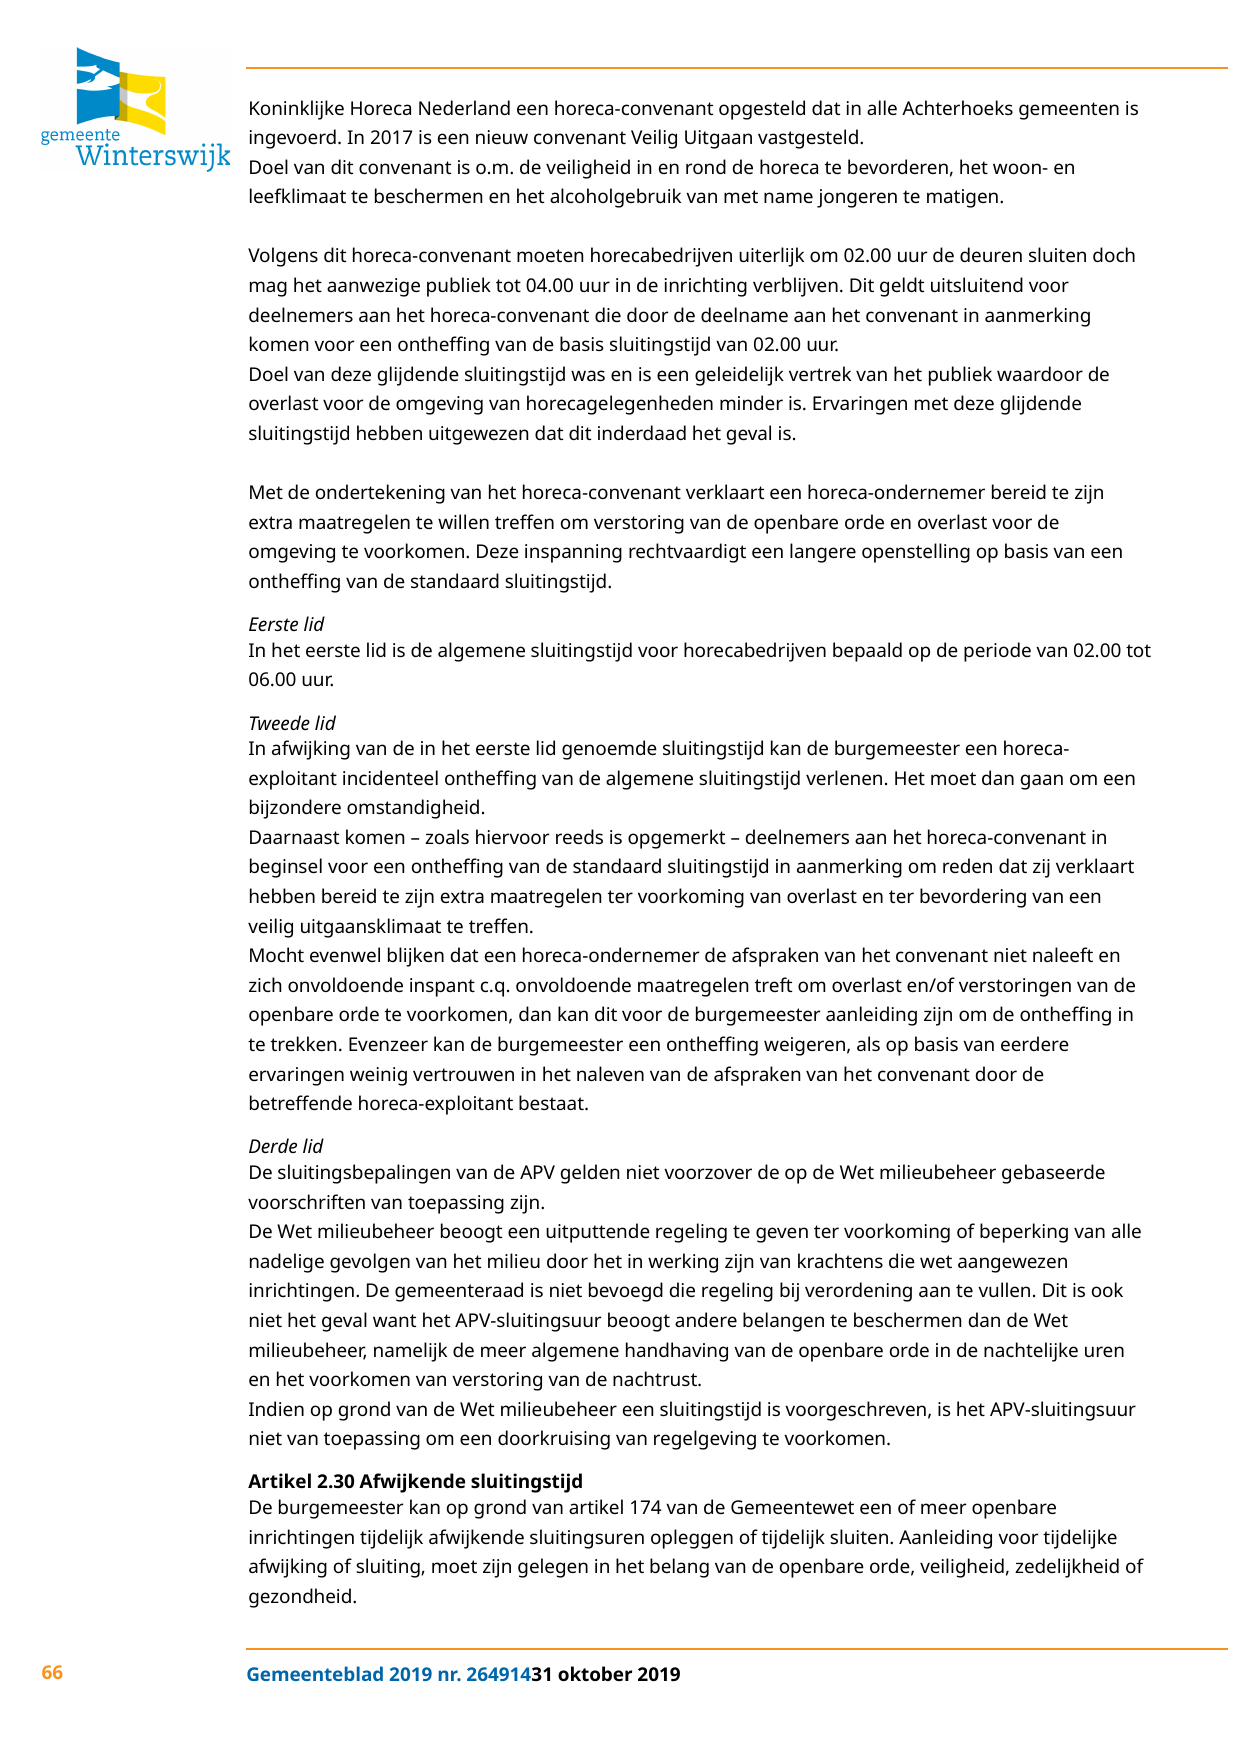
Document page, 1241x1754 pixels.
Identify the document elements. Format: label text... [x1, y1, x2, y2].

text Indien op grond van de Wet milieubeheer een sluitingstijd is voorgeschreven, is het APV-sluitingsuur niet van toepassing om een doorkruising van regelgeving te voorkomen. [248, 1396, 1152, 1451]
text Eerste lid [248, 611, 1152, 637]
text Tweede lid [248, 710, 1152, 735]
text In afwijking van de in het eerste lid genoemde sluitingstijd kan de burgemeester een horeca-exploitant incidenteel ontheffing van de algemene sluitingstijd verlenen. Het moet dan gaan om een bijzondere omstandigheid. [248, 735, 1152, 820]
text In het eerste lid is de algemene sluitingstijd voor horecabedrijven bepaald op de periode van 02.00 tot 06.00 uur. [248, 637, 1152, 692]
text Mocht evenwel blijken dat een horeca-ondernemer de afspraken van het convenant niet naleeft en zich onvoldoende inspant c.q. onvoldoende maatregelen treft om overlast en/of verstoringen van de openbare orde te voorkomen, dan kan dit voor de burgemeester aanleiding zijn om de ontheffing in te trekken. Evenzeer kan de burgemeester een ontheffing weigeren, als op basis van eerdere ervaringen weinig vertrouwen in het naleven van de afspraken van het convenant door de betreffende horeca-exploitant bestaat. [248, 942, 1152, 1116]
text Artikel 2.30 Afwijkende sluitingstijd [248, 1469, 1152, 1494]
text Volgens dit horeca-convenant moeten horecabedrijven uiterlijk om 02.00 uur de deuren sluiten doch mag het aanwezige publiek tot 04.00 uur in de inrichting verblijven. Dit geldt uitsluitend voor deelnemers aan het horeca-convenant die door de deelname aan het convenant in aanmerking komen voor een ontheffing van de basis sluitingstijd van 02.00 uur. [248, 243, 1152, 357]
picture [225, 153, 231, 162]
picture [41, 47, 231, 172]
text Doel van deze glijdende sluitingstijd was en is een geleidelijk vertrek van het publiek waardoor de overlast voor de omgeving van horecagelegenheden minder is. Ervaringen met deze glijdende sluitingstijd hebben uitgewezen dat dit inderdaad het geval is. [248, 361, 1152, 446]
text De burgemeester kan op grond van artikel 174 van de Gemeentewet een of meer openbare inrichtingen tijdelijk afwijkende sluitingsuren opleggen of tijdelijk sluiten. Aanleiding voor tijdelijke afwijking of sluiting, moet zijn gelegen in het belang van de openbare orde, veiligheid, zedelijkheid of gezondheid. [248, 1494, 1152, 1609]
text De Wet milieubeheer beoogt een uitputtende regeling te geven ter voorkoming of beperking van alle nadelige gevolgen van het milieu door het in werking zijn van krachtens die wet aangewezen inrichtingen. De gemeenteraad is niet bevoegd die regeling bij verordening aan te vullen. Dit is ook niet het geval want het APV-sluitingsuur beoogt andere belangen te beschermen dan de Wet milieubeheer, namelijk de meer algemene handhaving van de openbare orde in de nachtelijke uren en het voorkomen van verstoring van de nachtrust. [248, 1218, 1152, 1392]
text De sluitingsbepalingen van de APV gelden niet voorzover de op de Wet milieubeheer gebaseerde voorschriften van toepassing zijn. [248, 1159, 1152, 1214]
text Met de ondertekening van het horeca-convenant verklaart een horeca-ondernemer bereid te zijn extra maatregelen te willen treffen om verstoring van de openbare orde en overlast voor de omgeving te voorkomen. Deze inspanning rechtvaardigt een langere openstelling op basis van een ontheffing van de standaard sluitingstijd. [248, 479, 1152, 594]
text Doel van dit convenant is o.m. de veiligheid in en rond de horeca te bevorderen, het woon- en leefklimaat te beschermen en het alcoholgebruik van met name jongeren te matigen. [248, 154, 1152, 209]
text Derde lid [248, 1133, 1152, 1159]
text Daarnaast komen – zoals hiervoor reeds is opgemerkt – deelnemers aan het horeca-convenant in beginsel voor een ontheffing van de standaard sluitingstijd in aanmerking om reden dat zij verklaart hebben bereid te zijn extra maatregelen ter voorkoming van overlast en ter bevordering van een veilig uitgaansklimaat te treffen. [248, 824, 1152, 939]
text Koninklijke Horeca Nederland een horeca-convenant opgesteld dat in alle Achterhoeks gemeenten is ingevoerd. In 2017 is een nieuw convenant Veilig Uitgaan vastgesteld. [248, 95, 1152, 150]
